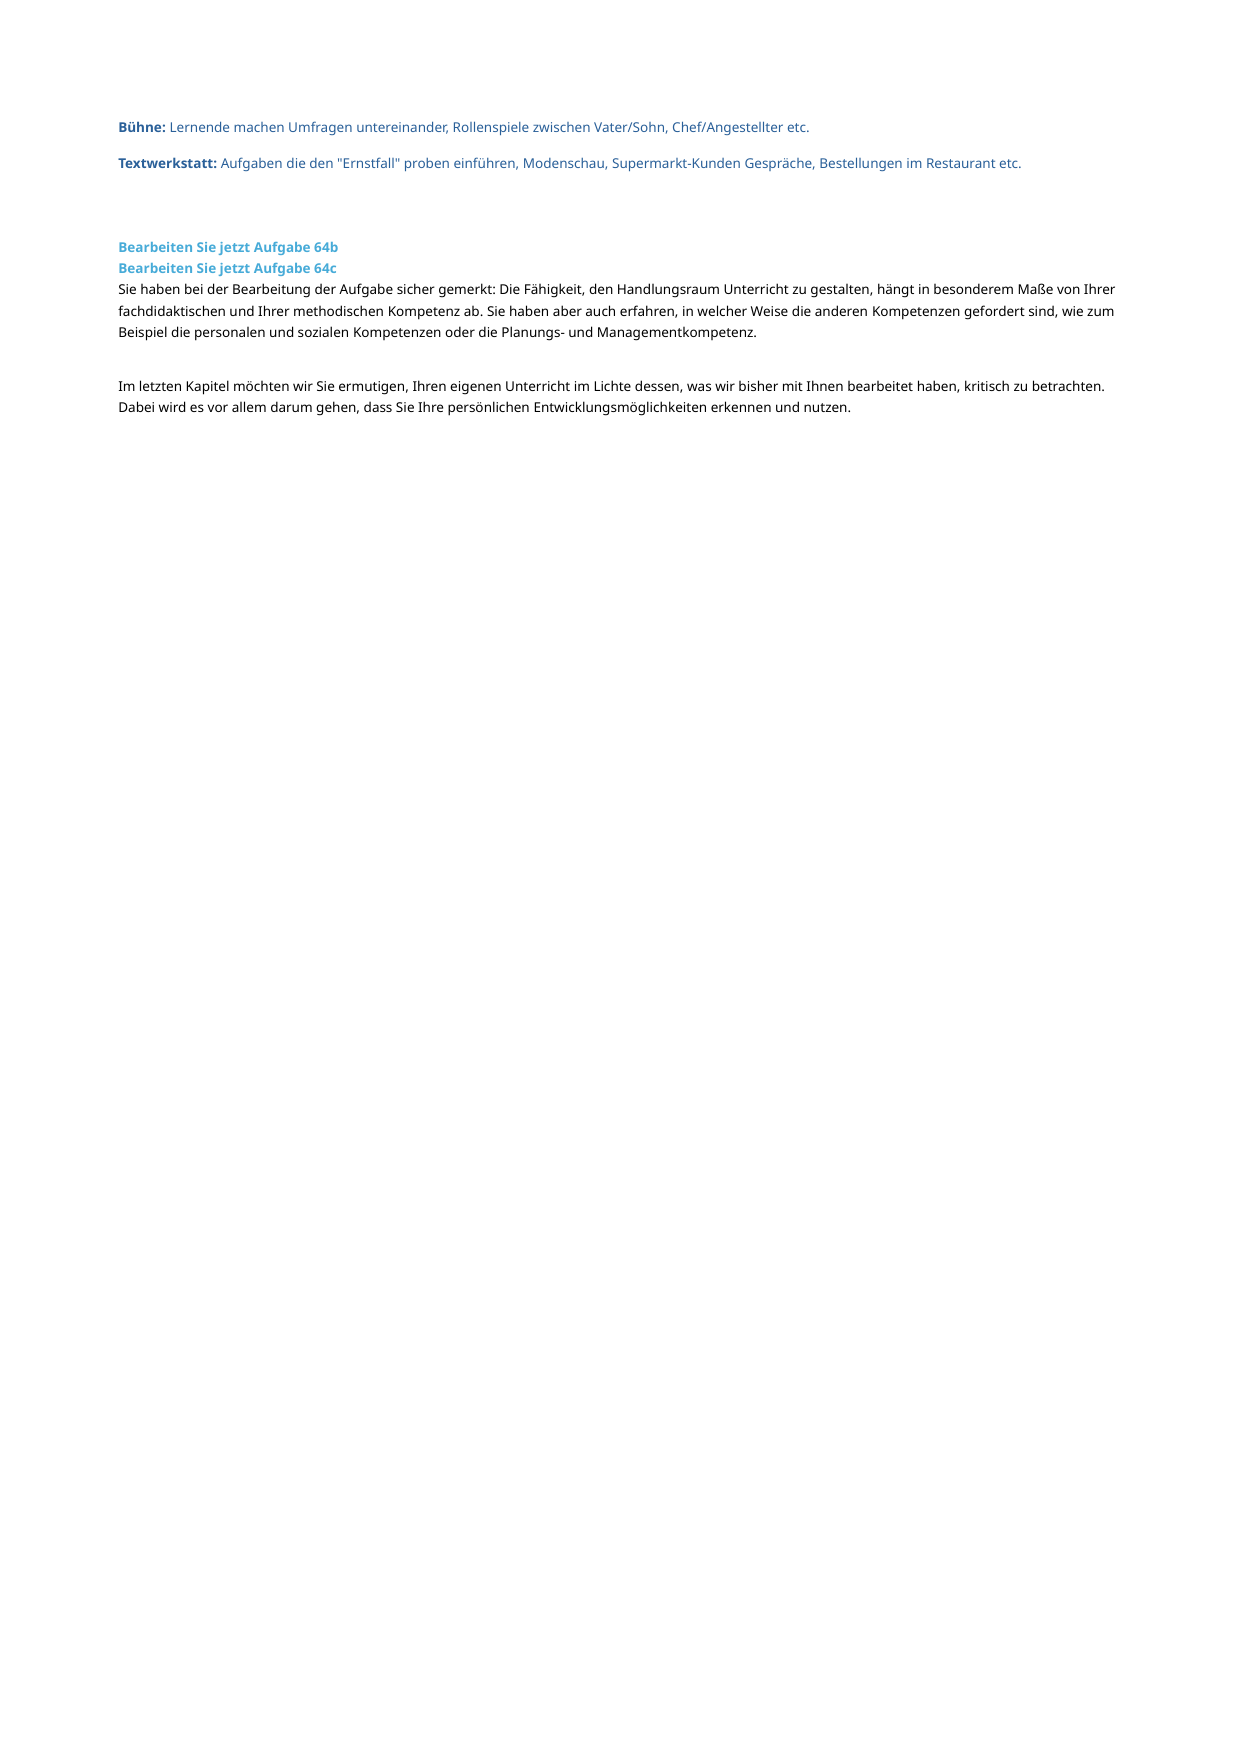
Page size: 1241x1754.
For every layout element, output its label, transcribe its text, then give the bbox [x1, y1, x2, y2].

text Sie haben bei der Bearbeitung der Aufgabe sicher gemerkt: Die Fähigkeit, den Handlungsraum Unterricht zu gestalten, hängt in besonderem Maße von Ihrer fachdidaktischen und Ihrer methodischen Kompetenz ab. Sie haben aber auch erfahren, in welcher Weise die anderen Kompetenzen gefordert sind, wie zum Beispiel die personalen und sozialen Kompetenzen oder die Planungs- und Managementkompetenz. [118, 280, 1122, 341]
text Bühne: Lernende machen Umfragen untereinander, Rollenspiele zwischen Vater/Sohn, Chef/Angestellter etc. [118, 118, 1122, 137]
text Bearbeiten Sie jetzt Aufgabe 64c [118, 259, 1122, 278]
text Im letzten Kapitel möchten wir Sie ermutigen, Ihren eigenen Unterricht im Lichte dessen, was wir bisher mit Ihnen bearbeitet haben, kritisch zu betrachten. Dabei wird es vor allem darum gehen, dass Sie Ihre persönlichen Entwicklungsmöglichkeiten erkennen und nutzen. [118, 377, 1122, 416]
text Textwerkstatt: Aufgaben die den "Ernstfall" proben einführen, Modenschau, Supermarkt-Kunden Gespräche, Bestellungen im Restaurant etc. [118, 154, 1122, 173]
text Bearbeiten Sie jetzt Aufgabe 64b [118, 238, 1122, 256]
